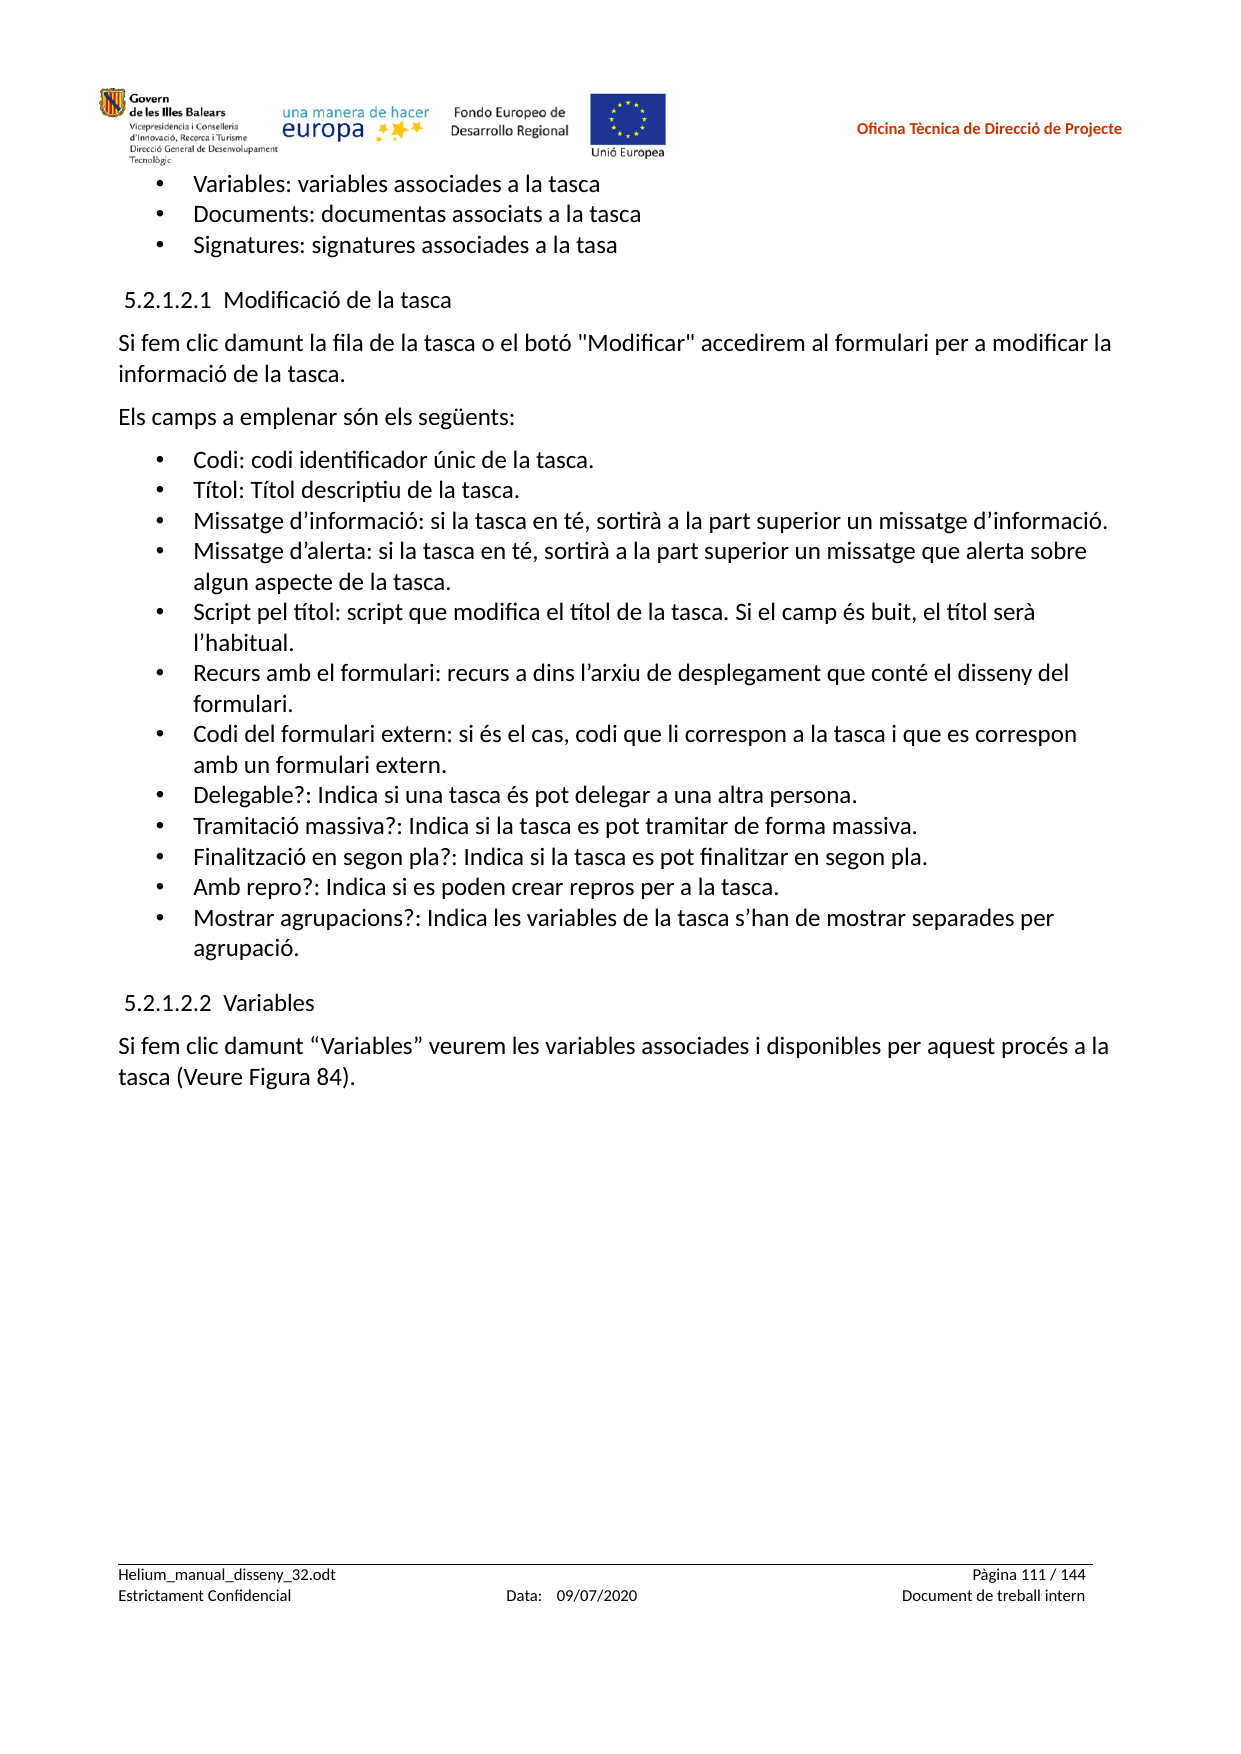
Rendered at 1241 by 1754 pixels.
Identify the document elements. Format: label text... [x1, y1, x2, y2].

text Els camps a emplenar són els següents: [118, 401, 1122, 431]
list Tramitació massiva?: Indica si la tasca es pot tramitar de forma massiva. [156, 810, 1122, 841]
list Variables: variables associades a la tasca [156, 168, 1122, 198]
list Finalització en segon pla?: Indica si la tasca es pot finalitzar en segon pla. [156, 841, 1122, 871]
picture [99, 87, 668, 166]
list Missatge d’informació: si la tasca en té, sortirà a la part superior un missatge d’informació. [156, 505, 1122, 535]
subtitle Modificació de la tasca [118, 284, 1122, 315]
list Delegable?: Indica si una tasca és pot delegar a una altra persona. [156, 779, 1122, 810]
list Mostrar agrupacions?: Indica les variables de la tasca s’han de mostrar separades per agrupació. [156, 902, 1122, 963]
list Codi del formulari extern: si és el cas, codi que li correspon a la tasca i que es correspon amb un formulari extern. [156, 718, 1122, 779]
subtitle Variables [118, 988, 1122, 1018]
list Títol: Títol descriptiu de la tasca. [156, 474, 1122, 505]
list Recurs amb el formulari: recurs a dins l’arxiu de desplegament que conté el disseny del formulari. [156, 657, 1122, 718]
list Amb repro?: Indica si es poden crear repros per a la tasca. [156, 871, 1122, 902]
text Si fem clic damunt la fila de la tasca o el botó "Modificar" accedirem al formulari per a modificar la informació de la tasca. [118, 327, 1122, 388]
list Signatures: signatures associades a la tasa [156, 229, 1122, 259]
list Documents: documentas associats a la tasca [156, 198, 1122, 229]
list Missatge d’alerta: si la tasca en té, sortirà a la part superior un missatge que alerta sobre algun aspecte de la tasca. [156, 535, 1122, 596]
list Codi: codi identificador únic de la tasca. [156, 444, 1122, 474]
list Script pel títol: script que modifica el títol de la tasca. Si el camp és buit, el títol serà l’habitual. [156, 596, 1122, 657]
text Si fem clic damunt “Variables” veurem les variables associades i disponibles per aquest procés a la tasca (Veure Figura 84). [118, 1031, 1122, 1092]
